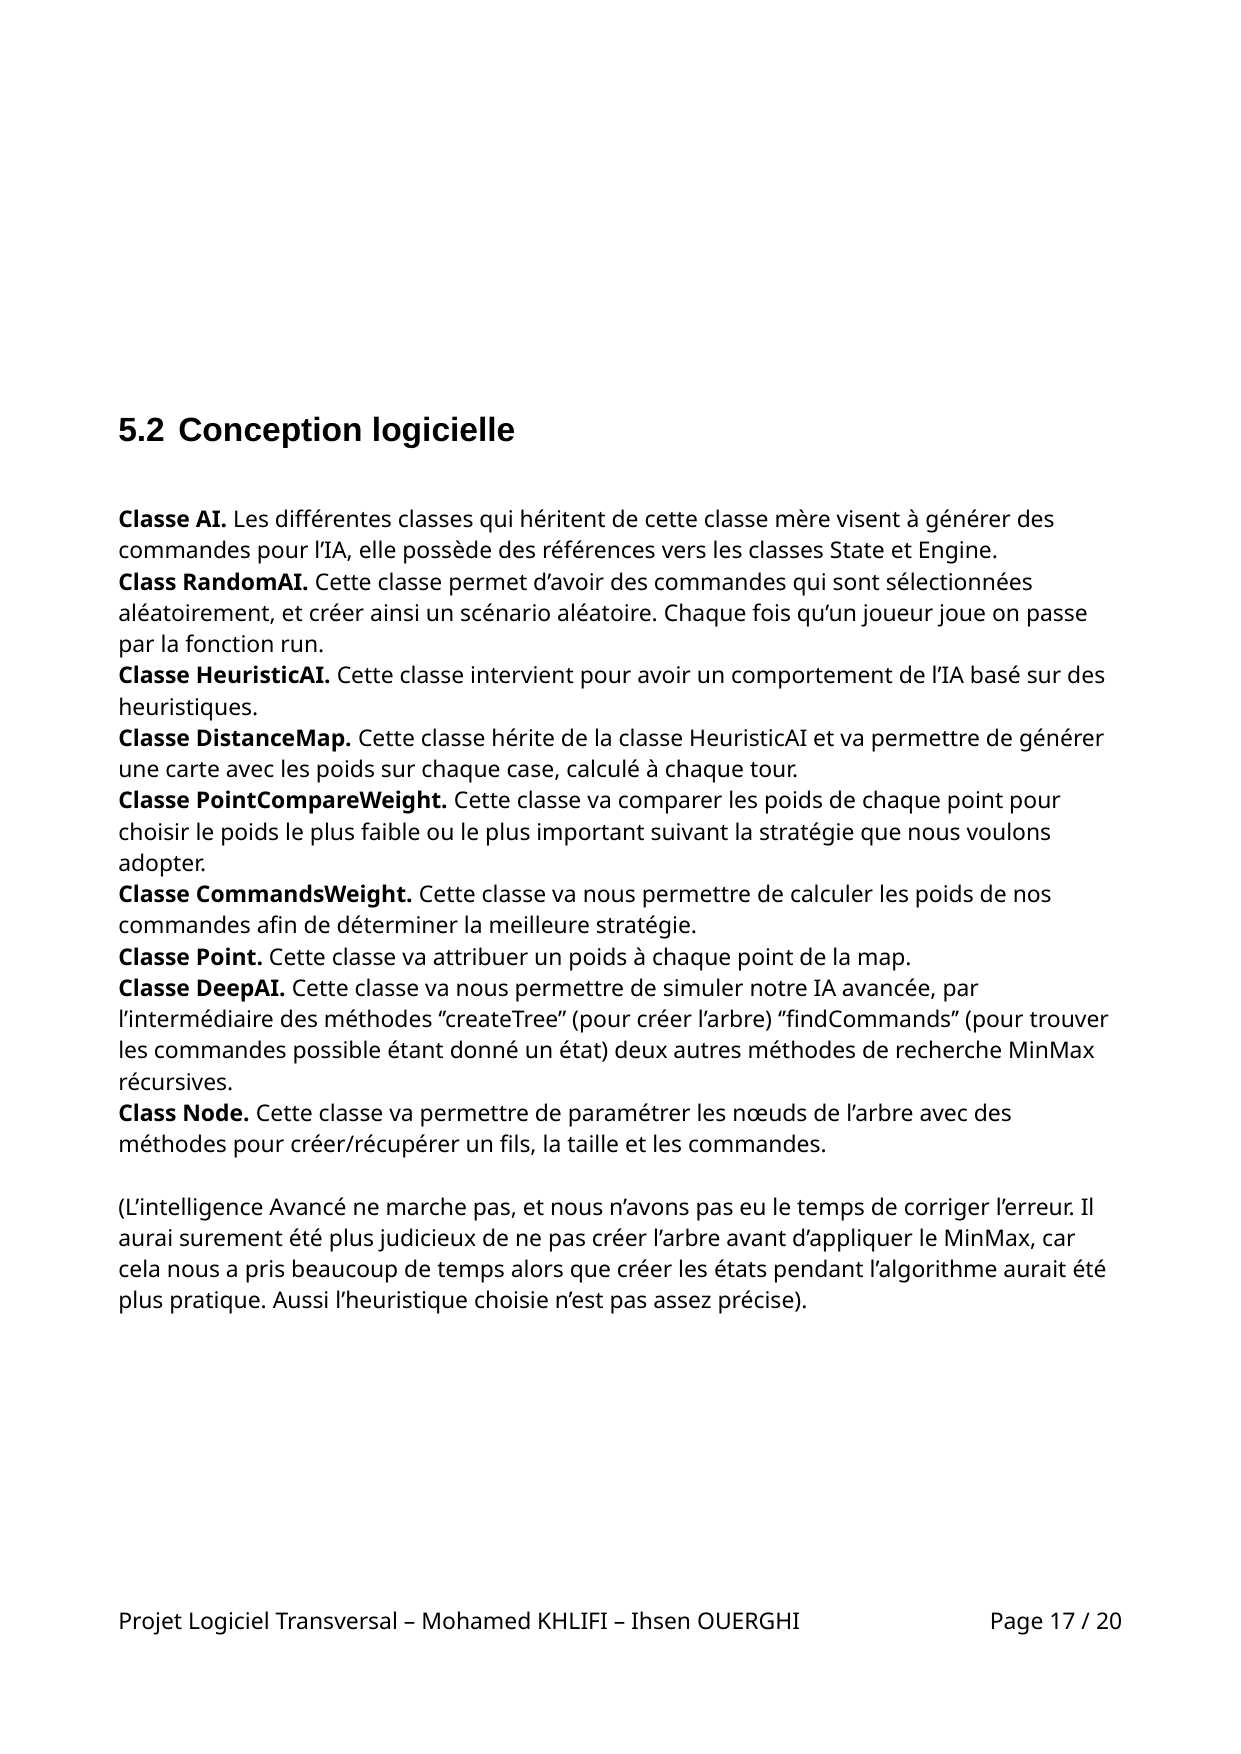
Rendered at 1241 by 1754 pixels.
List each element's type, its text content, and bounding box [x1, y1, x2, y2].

subtitle Conception logicielle [118, 409, 1122, 448]
text (L’intelligence Avancé ne marche pas, et nous n’avons pas eu le temps de corriger l’erreur. Il aurai surement été plus judicieux de ne pas créer l’arbre avant d’appliquer le MinMax, car cela nous a pris beaucoup de temps alors que créer les états pendant l’algorithme aurait été plus pratique. Aussi l’heuristique choisie n’est pas assez précise). [118, 1191, 1122, 1316]
text Classe CommandsWeight. Cette classe va nous permettre de calculer les poids de nos commandes afin de déterminer la meilleure stratégie. [118, 878, 1122, 941]
text Classe HeuristicAI. Cette classe intervient pour avoir un comportement de l’IA basé sur des heuristiques. [118, 659, 1122, 722]
text Class Node. Cette classe va permettre de paramétrer les nœuds de l’arbre avec des méthodes pour créer/récupérer un fils, la taille et les commandes. [118, 1097, 1122, 1159]
text Classe PointCompareWeight. Cette classe va comparer les poids de chaque point pour choisir le poids le plus faible ou le plus important suivant la stratégie que nous voulons adopter. [118, 784, 1122, 878]
text Classe Point. Cette classe va attribuer un poids à chaque point de la map. [118, 941, 1122, 972]
text Classe DistanceMap. Cette classe hérite de la classe HeuristicAI et va permettre de générer une carte avec les poids sur chaque case, calculé à chaque tour. [118, 722, 1122, 784]
text Class RandomAI. Cette classe permet d’avoir des commandes qui sont sélectionnées aléatoirement, et créer ainsi un scénario aléatoire. Chaque fois qu’un joueur joue on passe par la fonction run. [118, 566, 1122, 659]
text Classe DeepAI. Cette classe va nous permettre de simuler notre IA avancée, par l’intermédiaire des méthodes ‘’createTree’’ (pour créer l’arbre) ‘’findCommands’’ (pour trouver les commandes possible étant donné un état) deux autres méthodes de recherche MinMax récursives. [118, 972, 1122, 1097]
text Classe AI. Les différentes classes qui héritent de cette classe mère visent à générer des commandes pour l’IA, elle possède des références vers les classes State et Engine. [118, 503, 1122, 566]
